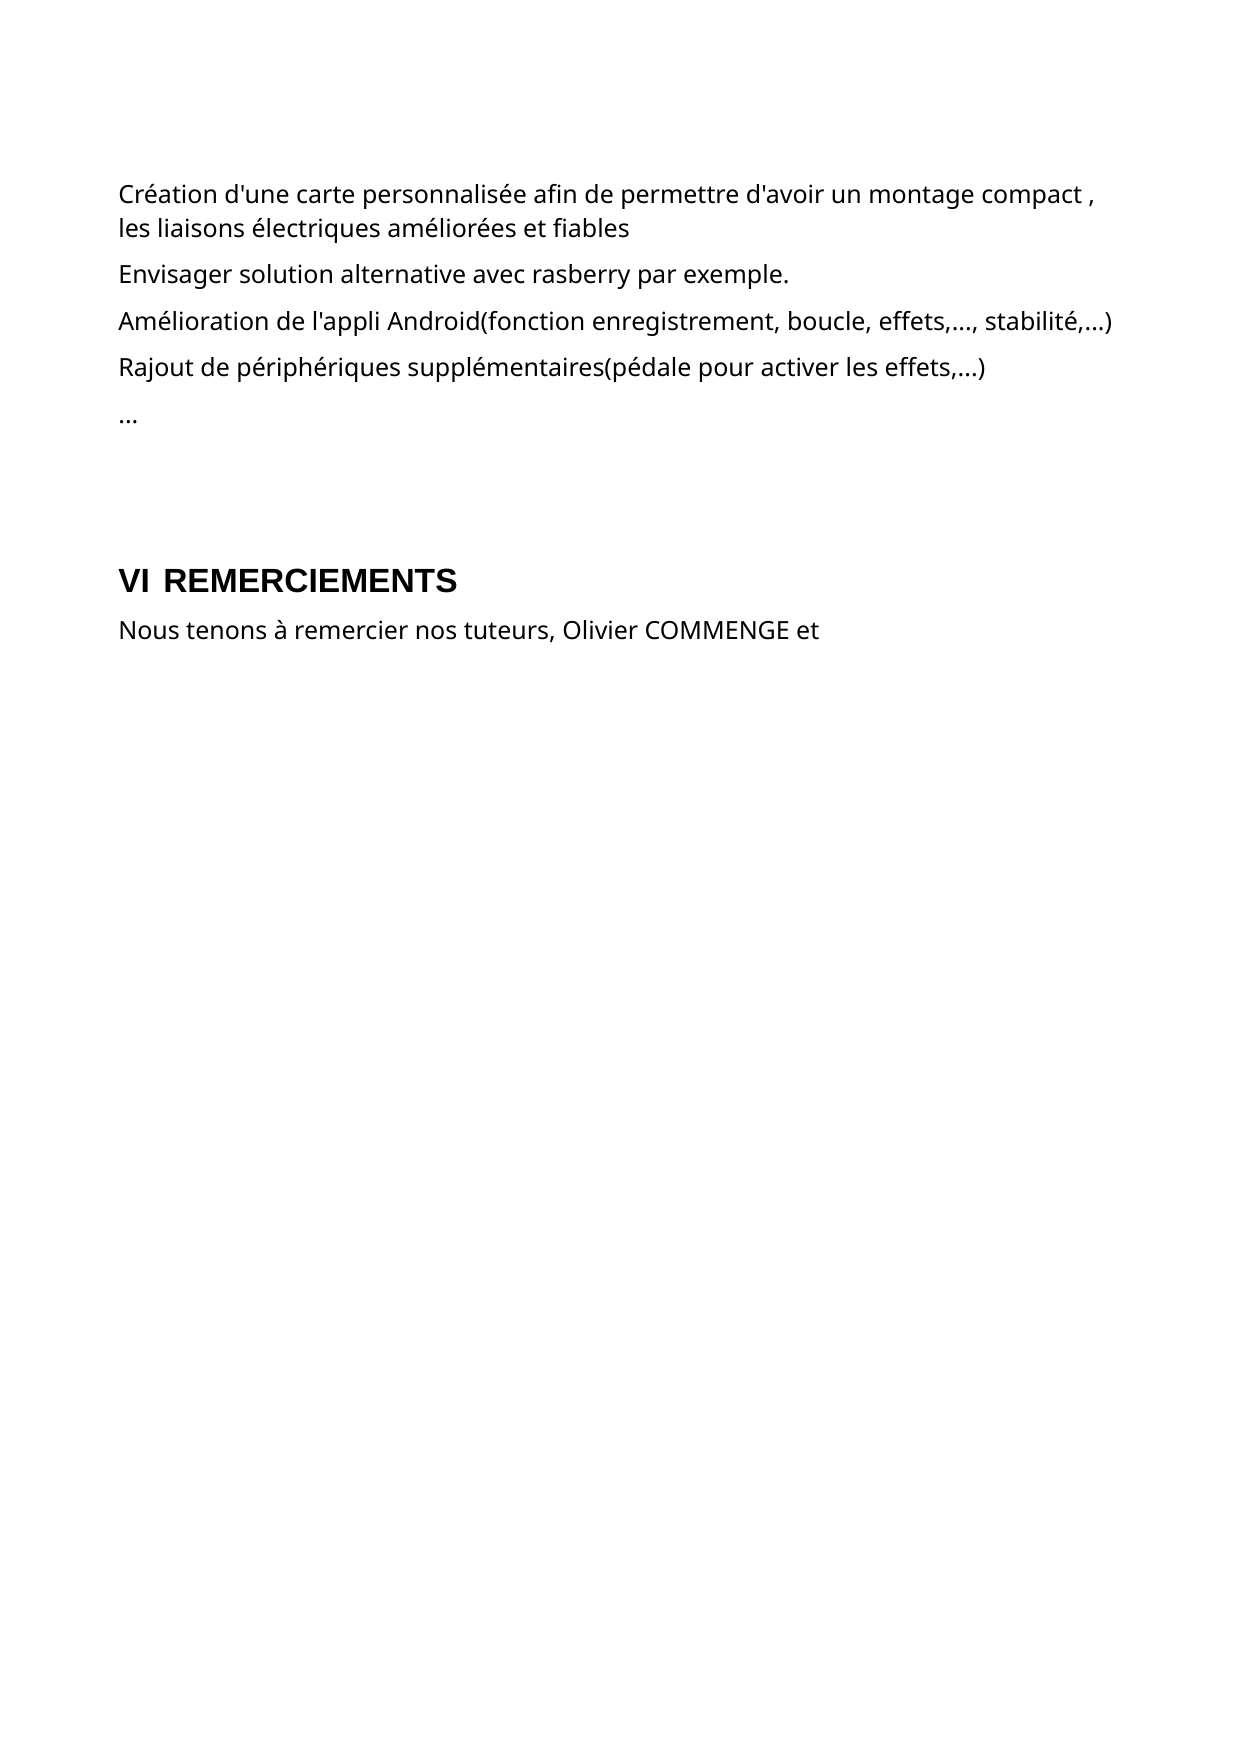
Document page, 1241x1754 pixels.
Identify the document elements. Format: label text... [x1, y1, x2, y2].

subtitle REMERCIEMENTS [118, 561, 1122, 600]
text Envisager solution alternative avec rasberry par exemple. [118, 257, 1122, 291]
text Nous tenons à remercier nos tuteurs, Olivier COMMENGE et [118, 612, 1122, 647]
text ... [118, 397, 1122, 431]
text Amélioration de l'appli Android(fonction enregistrement, boucle, effets,..., stabilité,...) [118, 303, 1122, 338]
text Rajout de périphériques supplémentaires(pédale pour activer les effets,...) [118, 350, 1122, 384]
text Création d'une carte personnalisée afin de permettre d'avoir un montage compact , les liaisons électriques améliorées et fiables [118, 176, 1122, 244]
